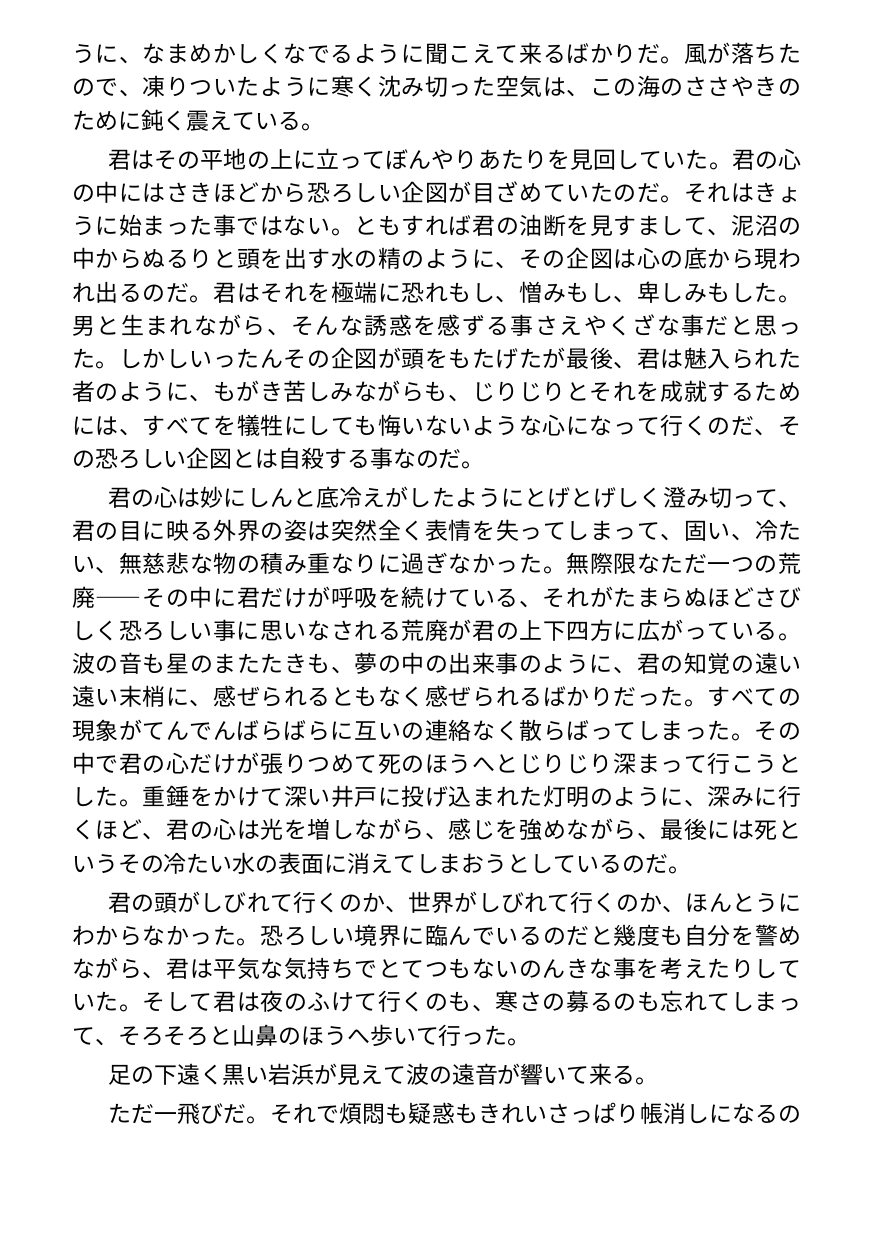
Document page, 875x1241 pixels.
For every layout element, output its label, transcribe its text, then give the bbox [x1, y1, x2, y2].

text うに、なまめかしくなでるように聞こえて来るばかりだ。風が落ちたので、凍りついたように寒く沈み切った空気は、この海のささやきのために鈍く震えている。 [72, 36, 802, 136]
text ただ一飛びだ。それで煩悶も疑惑もきれいさっぱり帳消しになるの [72, 1096, 802, 1129]
text 君の心は妙にしんと底冷えがしたようにとげとげしく澄み切って、君の目に映る外界の姿は突然全く表情を失ってしまって、固い、冷たい、無慈悲な物の積み重なりに過ぎなかった。無際限なただ一つの荒廃――その中に君だけが呼吸を続けている、それがたまらぬほどさびしく恐ろしい事に思いなされる荒廃が君の上下四方に広がっている。波の音も星のまたたきも、夢の中の出来事のように、君の知覚の遠い遠い末梢に、感ぜられるともなく感ぜられるばかりだった。すべての現象がてんでんばらばらに互いの連絡なく散らばってしまった。その中で君の心だけが張りつめて死のほうへとじりじり深まって行こうとした。重錘をかけて深い井戸に投げ込まれた灯明のように、深みに行くほど、君の心は光を増しながら、感じを強めながら、最後には死というその冷たい水の表面に消えてしまおうとしているのだ。 [72, 480, 802, 879]
text 君の頭がしびれて行くのか、世界がしびれて行くのか、ほんとうにわからなかった。恐ろしい境界に臨んでいるのだと幾度も自分を警めながら、君は平気な気持ちでとてつもないのんきな事を考えたりしていた。そして君は夜のふけて行くのも、寒さの募るのも忘れてしまって、そろそろと山鼻のほうへ歩いて行った。 [72, 884, 802, 1051]
text 君はその平地の上に立ってぼんやりあたりを見回していた。君の心の中にはさきほどから恐ろしい企図が目ざめていたのだ。それはきょうに始まった事ではない。ともすれば君の油断を見すまして、泥沼の中からぬるりと頭を出す水の精のように、その企図は心の底から現われ出るのだ。君はそれを極端に恐れもし、憎みもし、卑しみもした。男と生まれながら、そんな誘惑を感ずる事さえやくざな事だと思った。しかしいったんその企図が頭をもたげたが最後、君は魅入られた者のように、もがき苦しみながらも、じりじりとそれを成就するためには、すべてを犠牲にしても悔いないような心になって行くのだ、その恐ろしい企図とは自殺する事なのだ。 [72, 142, 802, 474]
text 足の下遠く黒い岩浜が見えて波の遠音が響いて来る。 [72, 1057, 802, 1090]
